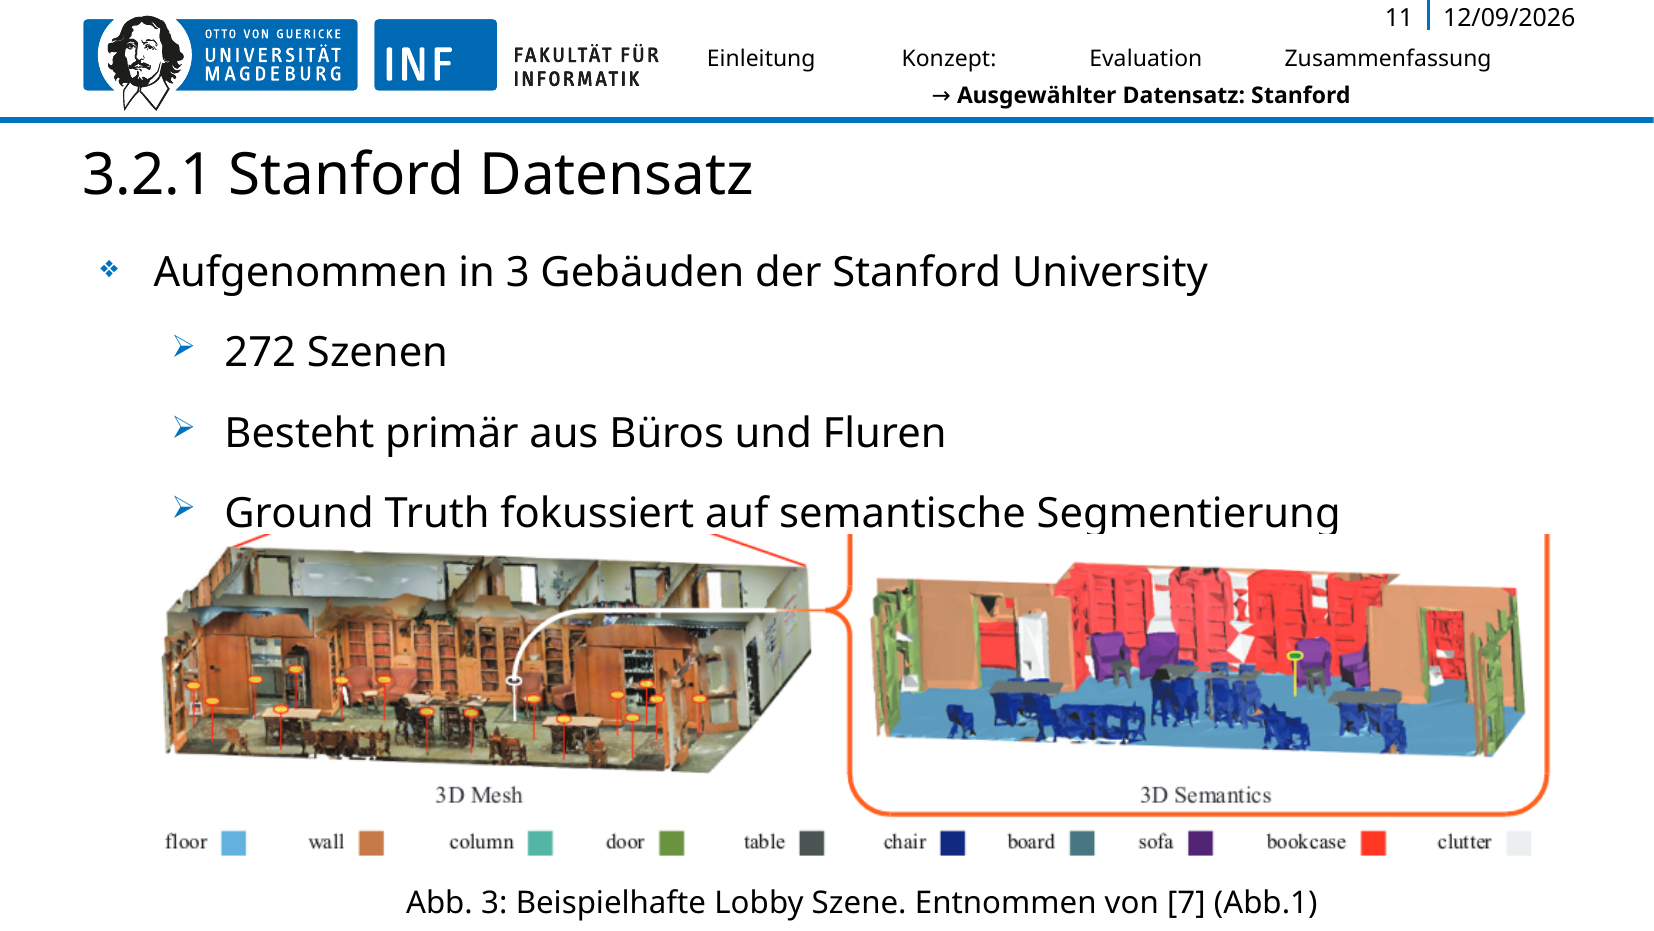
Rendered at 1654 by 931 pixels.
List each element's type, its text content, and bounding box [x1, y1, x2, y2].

title 3.2.1 Stanford Datensatz [82, 131, 1576, 212]
list Aufgenommen in 3 Gebäuden der Stanford University 272 Szenen Besteht primär aus Büros und Fluren Ground Truth fokussiert auf semantische Segmentierung [82, 241, 1571, 781]
picture [135, 534, 1573, 873]
text_box Abb. 3: Beispielhafte Lobby Szene. Entnommen von [7] (Abb.1) [165, 872, 1561, 931]
